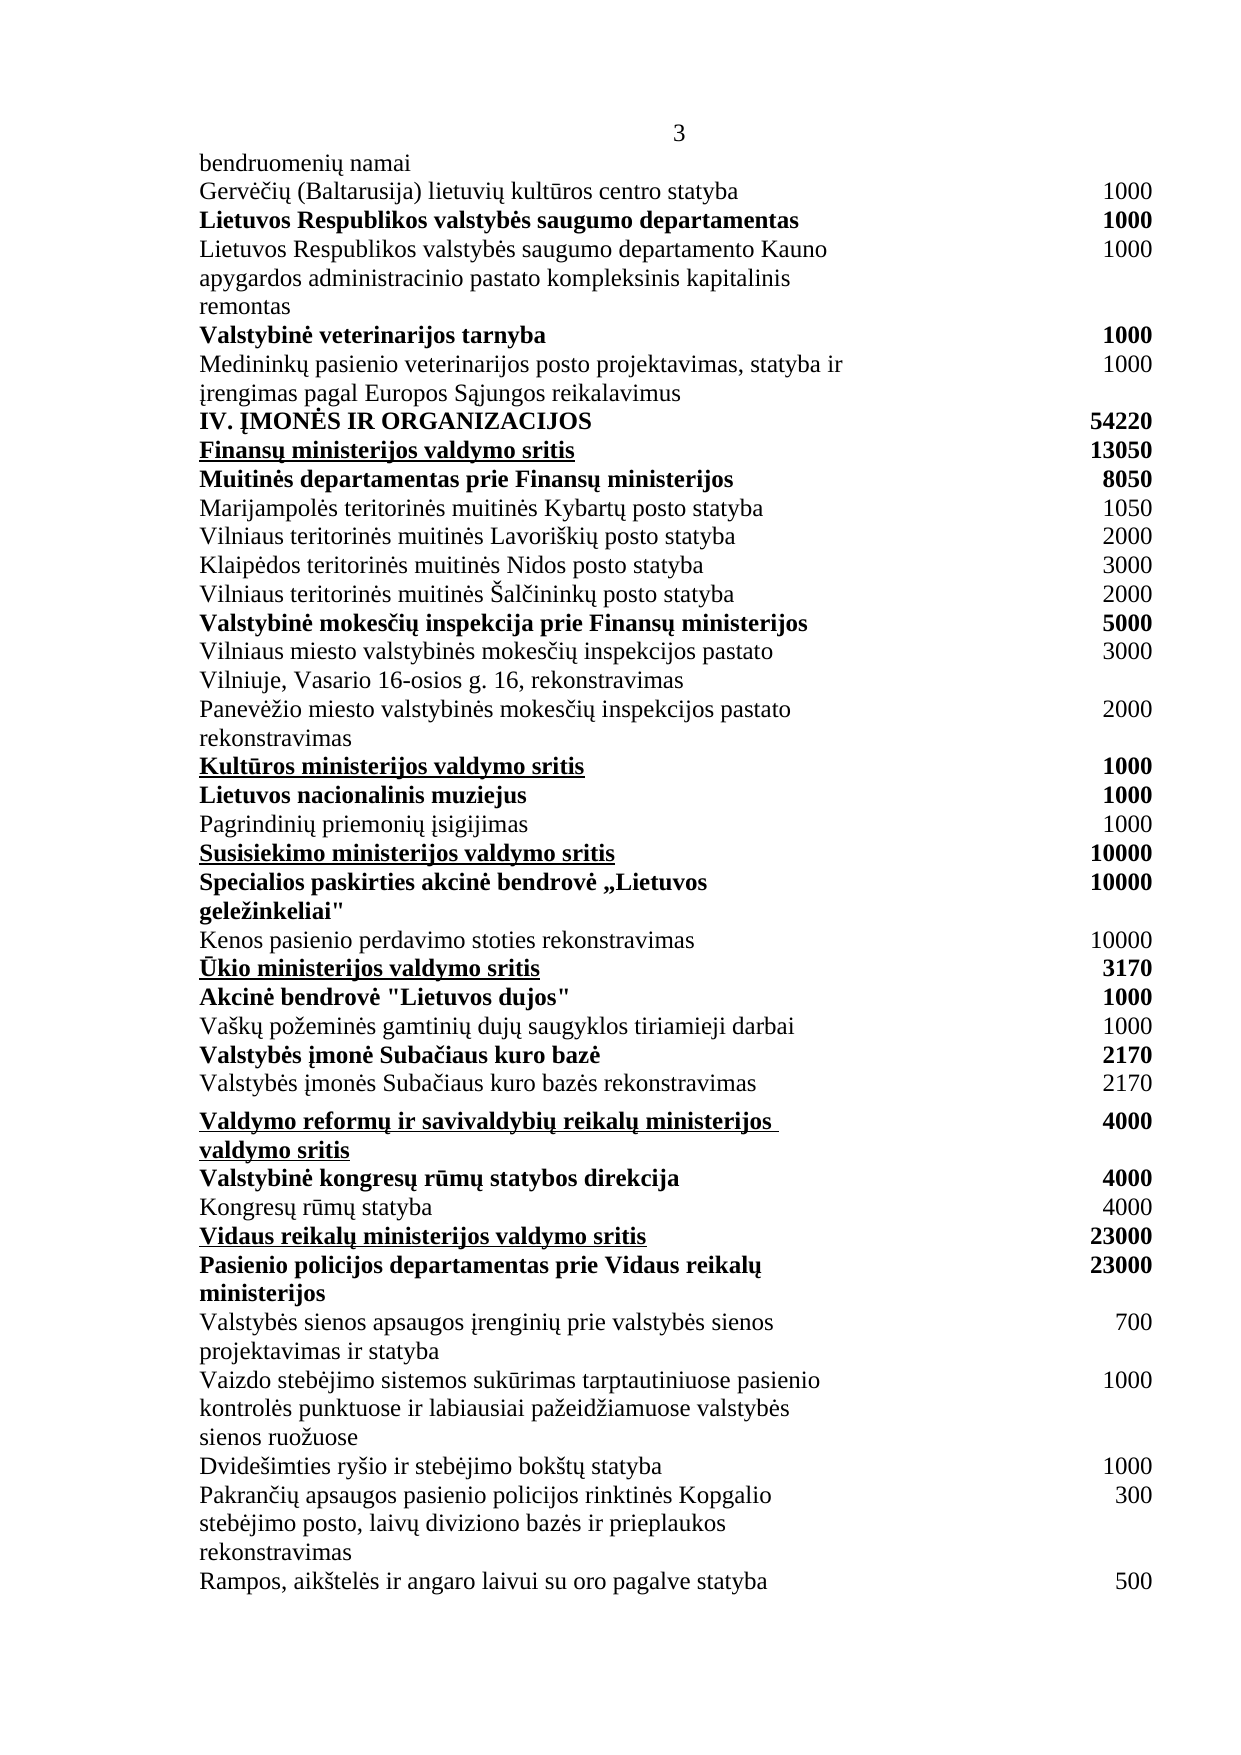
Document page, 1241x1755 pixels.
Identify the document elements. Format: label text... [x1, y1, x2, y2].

table_cell Marijampolės teritorinės muitinės Kybartų posto statyba [188, 493, 861, 521]
table_cell Rampos, aikštelės ir angaro laivui su oro pagalve statyba [188, 1566, 861, 1595]
table_cell 3170 [861, 954, 1163, 982]
table_cell 2000 [861, 579, 1163, 608]
table_cell Specialios paskirties akcinė bendrovė „Lietuvos geležinkeliai" [188, 867, 861, 925]
table_cell Lietuvos Respublikos valstybės saugumo departamentas [188, 205, 861, 234]
table_cell Klaipėdos teritorinės muitinės Nidos posto statyba [188, 550, 861, 579]
table_cell 23000 [861, 1250, 1163, 1307]
table_cell Valstybinė veterinarijos tarnyba [188, 320, 861, 349]
table_cell Vaškų požeminės gamtinių dujų saugyklos tiriamieji darbai [188, 1011, 861, 1040]
table_cell 54220 [861, 406, 1163, 435]
table_cell Vilniaus miesto valstybinės mokesčių inspekcijos pastato Vilniuje, Vasario 16-osios g. 16, rekonstravimas [188, 636, 861, 694]
table_cell Valstybinė mokesčių inspekcija prie Finansų ministerijos [188, 608, 861, 636]
table_cell 8050 [861, 464, 1163, 493]
table_cell 2000 [861, 521, 1163, 550]
table_cell 2170 [861, 1069, 1163, 1106]
table_cell 10000 [861, 925, 1163, 953]
table_cell 3000 [861, 550, 1163, 579]
table_cell Valstybės įmonės Subačiaus kuro bazės rekonstravimas [188, 1069, 861, 1106]
table_cell Medininkų pasienio veterinarijos posto projektavimas, statyba ir įrengimas pagal Europos Sąjungos reikalavimus [188, 349, 861, 406]
table_cell 23000 [861, 1221, 1163, 1250]
table_cell Pagrindinių priemonių įsigijimas [188, 809, 861, 838]
table_cell 1000 [861, 982, 1163, 1011]
table_cell Lietuvos Respublikos valstybės saugumo departamento Kauno apygardos administracinio pastato kompleksinis kapitalinis remontas [188, 234, 861, 320]
table_cell Finansų ministerijos valdymo sritis [188, 435, 861, 464]
table_cell Muitinės departamentas prie Finansų ministerijos [188, 464, 861, 493]
table_cell 2000 [861, 694, 1163, 751]
table_cell 10000 [861, 867, 1163, 925]
table_cell Kongresų rūmų statyba [188, 1192, 861, 1221]
table_cell 4000 [861, 1106, 1163, 1163]
table_cell 1000 [861, 205, 1163, 234]
table_cell Kultūros ministerijos valdymo sritis [188, 751, 861, 780]
table_cell Vaizdo stebėjimo sistemos sukūrimas tarptautiniuose pasienio kontrolės punktuose ir labiausiai pažeidžiamuose valstybės sienos ruožuose [188, 1365, 861, 1451]
table_cell 1000 [861, 349, 1163, 406]
table_cell 1000 [861, 780, 1163, 809]
table_cell 10000 [861, 839, 1163, 867]
table_cell 300 [861, 1480, 1163, 1566]
table_cell 4000 [861, 1192, 1163, 1221]
table_cell 13050 [861, 435, 1163, 464]
table_cell Panevėžio miesto valstybinės mokesčių inspekcijos pastato rekonstravimas [188, 694, 861, 751]
table_cell 2170 [861, 1040, 1163, 1068]
table_cell 1000 [861, 176, 1163, 205]
table_cell IV. ĮMONĖS IR ORGANIZACIJOS [188, 406, 861, 435]
table_cell Vilniaus teritorinės muitinės Lavoriškių posto statyba [188, 521, 861, 550]
table_cell Susisiekimo ministerijos valdymo sritis [188, 839, 861, 867]
table_cell Dvidešimties ryšio ir stebėjimo bokštų statyba [188, 1451, 861, 1480]
table_cell 3000 [861, 636, 1163, 694]
table_cell 1000 [861, 1451, 1163, 1480]
table_cell Valstybės sienos apsaugos įrenginių prie valstybės sienos projektavimas ir statyba [188, 1307, 861, 1365]
table_cell [861, 148, 1163, 176]
table_cell Ūkio ministerijos valdymo sritis [188, 954, 861, 982]
table_cell Pakrančių apsaugos pasienio policijos rinktinės Kopgalio stebėjimo posto, laivų diviziono bazės ir prieplaukos rekonstravimas [188, 1480, 861, 1566]
table_cell 1000 [861, 751, 1163, 780]
table_cell 5000 [861, 608, 1163, 636]
table_cell 1000 [861, 234, 1163, 320]
table_cell 1000 [861, 320, 1163, 349]
table_cell Valstybinė kongresų rūmų statybos direkcija [188, 1164, 861, 1192]
table_cell 1000 [861, 809, 1163, 838]
table_cell Gervėčių (Baltarusija) lietuvių kultūros centro statyba [188, 176, 861, 205]
table_cell Pasienio policijos departamentas prie Vidaus reikalų ministerijos [188, 1250, 861, 1307]
table_cell Vidaus reikalų ministerijos valdymo sritis [188, 1221, 861, 1250]
table_cell Vilniaus teritorinės muitinės Šalčininkų posto statyba [188, 579, 861, 608]
table_cell 500 [861, 1566, 1163, 1595]
table_cell Valdymo reformų ir savivaldybių reikalų ministerijos valdymo sritis [188, 1106, 861, 1163]
table_cell Akcinė bendrovė "Lietuvos dujos" [188, 982, 861, 1011]
table_cell 700 [861, 1307, 1163, 1365]
table_cell 1000 [861, 1365, 1163, 1451]
table_cell 4000 [861, 1164, 1163, 1192]
table_cell 1000 [861, 1011, 1163, 1040]
table_cell Kenos pasienio perdavimo stoties rekonstravimas [188, 925, 861, 953]
table_cell Lietuvos nacionalinis muziejus [188, 780, 861, 809]
table_cell bendruomenių namai [188, 148, 861, 176]
table_cell 1050 [861, 493, 1163, 521]
table_cell Valstybės įmonė Subačiaus kuro bazė [188, 1040, 861, 1068]
